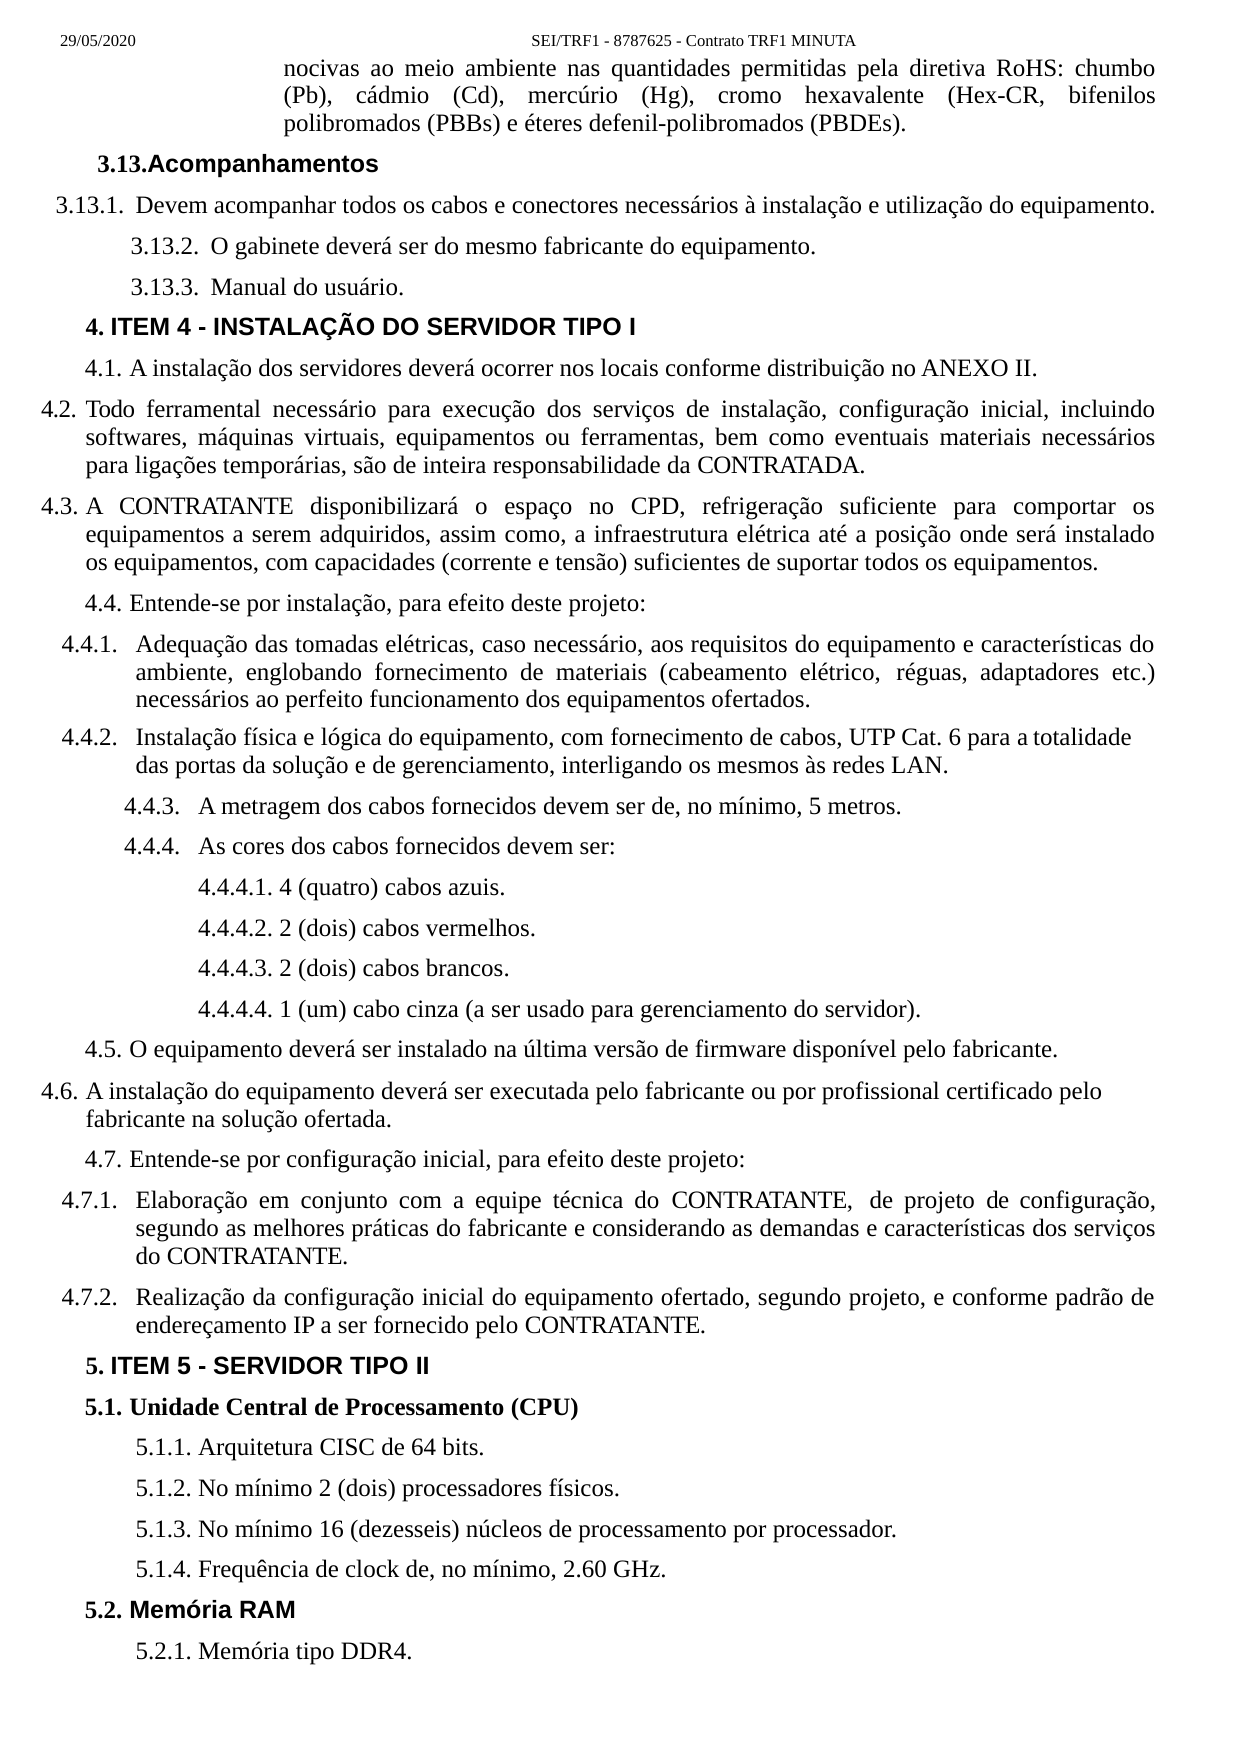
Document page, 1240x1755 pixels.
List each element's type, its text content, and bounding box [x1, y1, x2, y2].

list Elaboração em conjunto com a equipe técnica do CONTRATANTE, de projeto de configuração, segundo as melhores práticas do fabricante e considerando as demandas e características dos serviços do CONTRATANTE. [62, 1186, 1156, 1270]
list 4 (quatro) cabos azuis. [198, 872, 1189, 901]
list O gabinete deverá ser do mesmo fabricante do equipamento. [137, 231, 1189, 260]
list A instalação dos servidores deverá ocorrer nos locais conforme distribuição no ANEXO II. [106, 353, 1189, 382]
subtitle ITEM 5 - SERVIDOR TIPO II [85, 1351, 1189, 1380]
list Frequência de clock de, no mínimo, 2.60 GHz. [135, 1554, 1189, 1583]
list A metragem dos cabos fornecidos devem ser de, no mínimo, 5 metros. [125, 791, 1189, 819]
list A instalação do equipamento deverá ser executada pelo fabricante ou por profissional certificado pelo fabricante na solução ofertada. [62, 1076, 1156, 1132]
list Instalação física e lógica do equipamento, com fornecimento de cabos, UTP Cat. 6 para a totalidade das portas da solução e de gerenciamento, interligando os mesmos às redes LAN. [62, 722, 1156, 779]
list A CONTRATANTE disponibilizará o espaço no CPD, refrigeração suficiente para comportar os equipamentos a serem adquiridos, assim como, a infraestrutura elétrica até a posição onde será instalado os equipamentos, com capacidades (corrente e tensão) suficientes de suportar todos os equipamentos. [62, 491, 1156, 576]
list Entende-se por configuração inicial, para efeito deste projeto: [106, 1144, 1189, 1173]
list As cores dos cabos fornecidos devem ser: [125, 831, 1189, 860]
subtitle Acompanhamentos [119, 149, 1189, 178]
list No mínimo 2 (dois) processadores físicos. [135, 1473, 1189, 1502]
list nocivas ao meio ambiente nas quantidades permitidas pela diretiva RoHS: chumbo (Pb), cádmio (Cd), mercúrio (Hg), cromo hexavalente (Hex-CR, bifenilos polibromados (PBBs) e éteres defenil-polibromados (PBDEs). [208, 53, 1156, 137]
list Manual do usuário. [137, 272, 1189, 300]
list No mínimo 16 (dezesseis) núcleos de processamento por processador. [135, 1514, 1189, 1542]
list O equipamento deverá ser instalado na última versão de firmware disponível pelo fabricante. [106, 1034, 1189, 1063]
list Todo ferramental necessário para execução dos serviços de instalação, configuração inicial, incluindo softwares, máquinas virtuais, equipamentos ou ferramentas, bem como eventuais materiais necessários para ligações temporárias, são de inteira responsabilidade da CONTRATADA. [62, 394, 1156, 479]
subtitle ITEM 4 - INSTALAÇÃO DO SERVIDOR TIPO I [85, 312, 1189, 341]
list Entende-se por instalação, para efeito deste projeto: [106, 588, 1189, 616]
list Unidade Central de Processamento (CPU) [106, 1392, 1189, 1421]
list 2 (dois) cabos brancos. [198, 953, 1189, 982]
list Memória tipo DDR4. [135, 1636, 1189, 1664]
list 1 (um) cabo cinza (a ser usado para gerenciamento do servidor). [198, 994, 1189, 1023]
list Adequação das tomadas elétricas, caso necessário, aos requisitos do equipamento e características do ambiente, englobando fornecimento de materiais (cabeamento elétrico, réguas, adaptadores etc.) necessários ao perfeito funcionamento dos equipamentos ofertados. [62, 629, 1156, 713]
list 2 (dois) cabos vermelhos. [198, 913, 1189, 941]
list Realização da configuração inicial do equipamento ofertado, segundo projeto, e conforme padrão de endereçamento IP a ser fornecido pelo CONTRATANTE. [62, 1282, 1156, 1339]
list Arquitetura CISC de 64 bits. [135, 1432, 1189, 1461]
list Devem acompanhar todos os cabos e conectores necessários à instalação e utilização do equipamento. [62, 190, 1156, 219]
subtitle Memória RAM [106, 1595, 1189, 1624]
